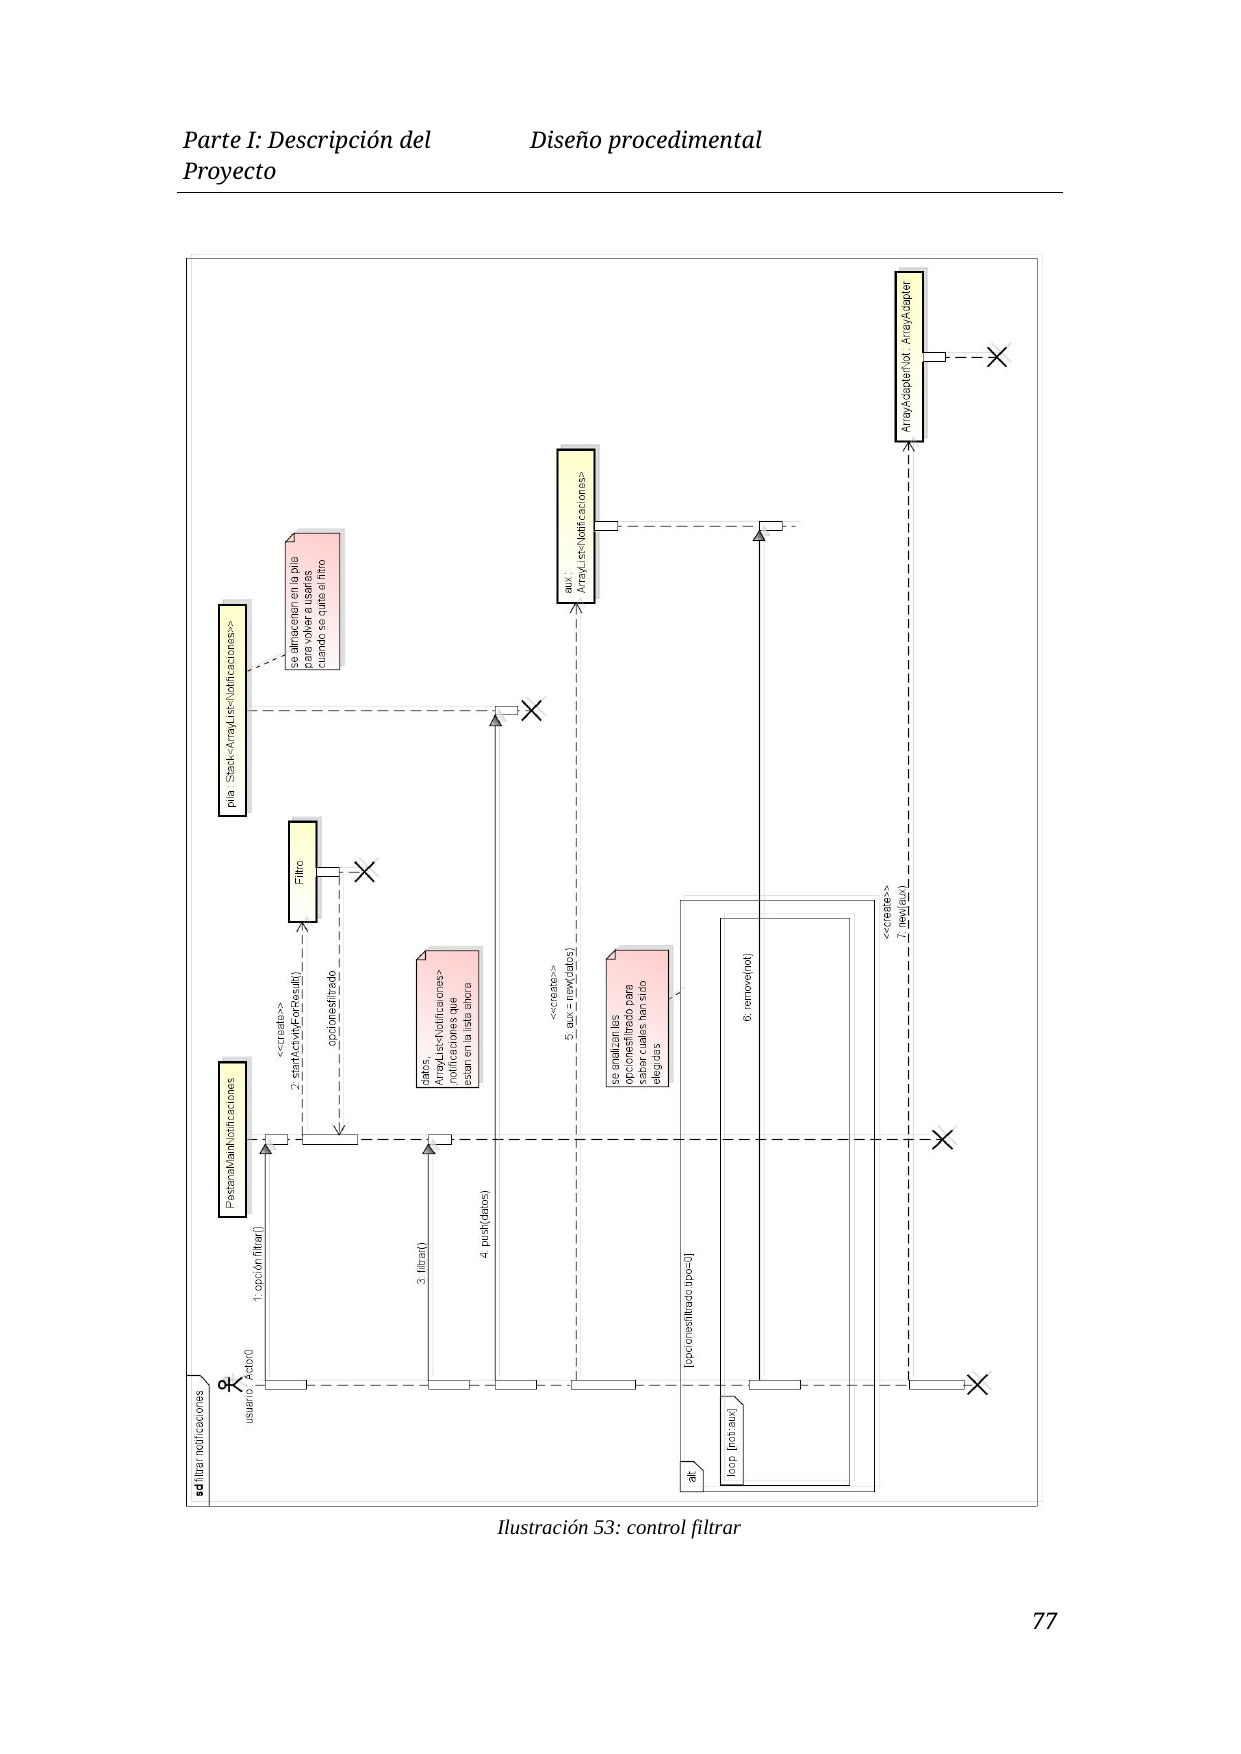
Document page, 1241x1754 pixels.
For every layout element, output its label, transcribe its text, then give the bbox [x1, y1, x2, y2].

text Ilustración 53: control filtrar [177, 1515, 1063, 1539]
picture [177, 250, 1064, 1515]
